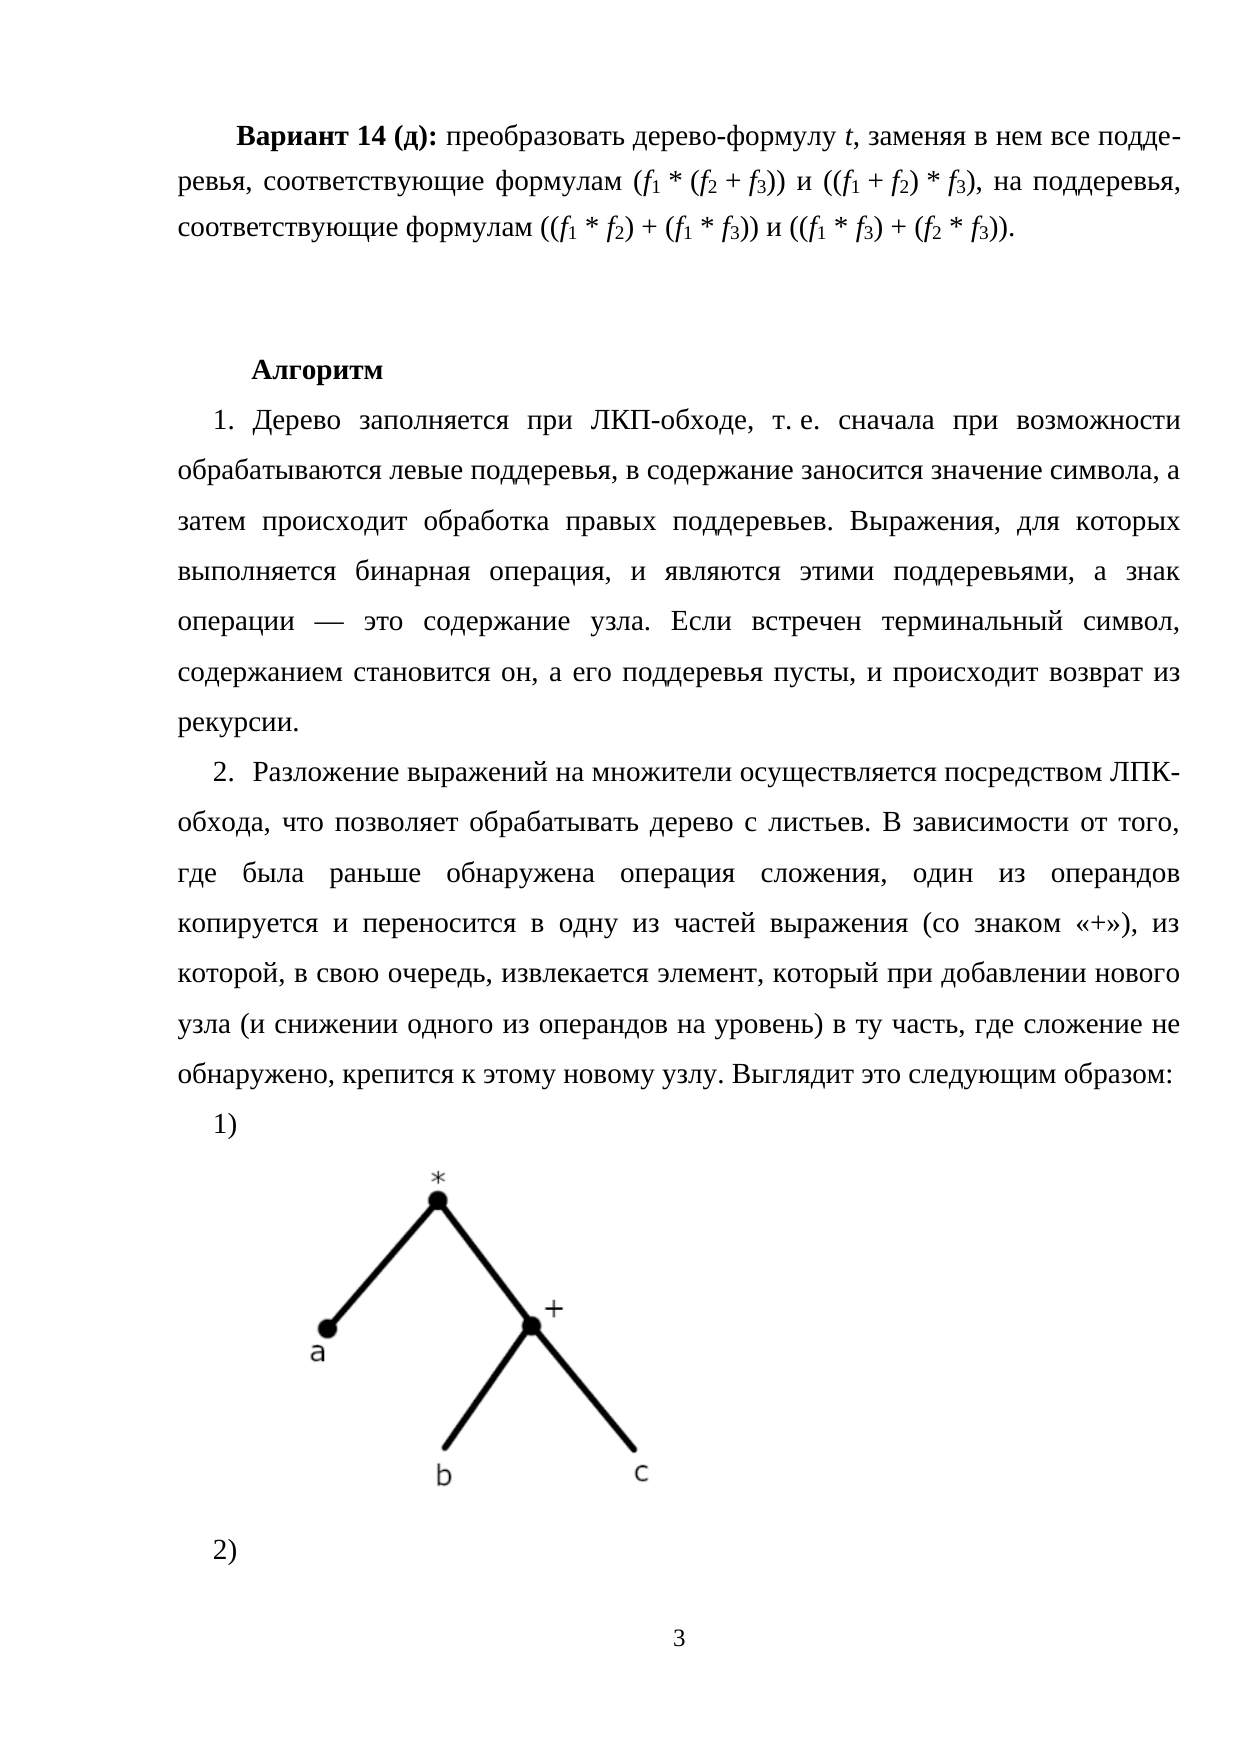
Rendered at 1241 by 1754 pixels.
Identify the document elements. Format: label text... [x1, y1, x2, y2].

text 1) [177, 1106, 1181, 1140]
picture [232, 1145, 708, 1516]
text Алгоритм [177, 352, 1181, 385]
list Разложение выражений на множители осуществляется посредством ЛПК-обхода, что позволяет обрабатывать дерево с листьев. В зависимости от того, где была раньше обнаружена операция сложения, один из операндов копируется и переносится в одну из частей выражения (со знаком «+»), из которой, в свою очередь, извлекается элемент, который при добавлении нового узла (и снижении одного из операндов на уровень) в ту часть, где сложение не обнаружено, крепится к этому новому узлу. Выглядит это следующим образом: [177, 754, 1181, 1090]
text Вариант 14 (д): преобразовать дерево-формулу t, заменяя в нем все подде­ревья, соответствующие формулам (f1 * (f2 + f3)) и ((f1 + f2) * f3), на поддеревья, соответствующие формулам ((f1 * f2) + (f1 * f3)) и ((f1 * f3) + (f2 * f3)). [177, 118, 1181, 243]
text 2) [177, 1516, 1181, 1566]
list Дерево заполняется при ЛКП-обходе, т. е. сначала при возможности обрабатываются левые поддеревья, в содержание заносится значение символа, а затем происходит обработка правых поддеревьев. Выражения, для которых выполняется бинарная операция, и являются этими поддеревьями, а знак операции — это содержание узла. Если встречен терминальный символ, содержанием становится он, а его поддеревья пусты, и происходит возврат из рекурсии. [177, 402, 1181, 737]
